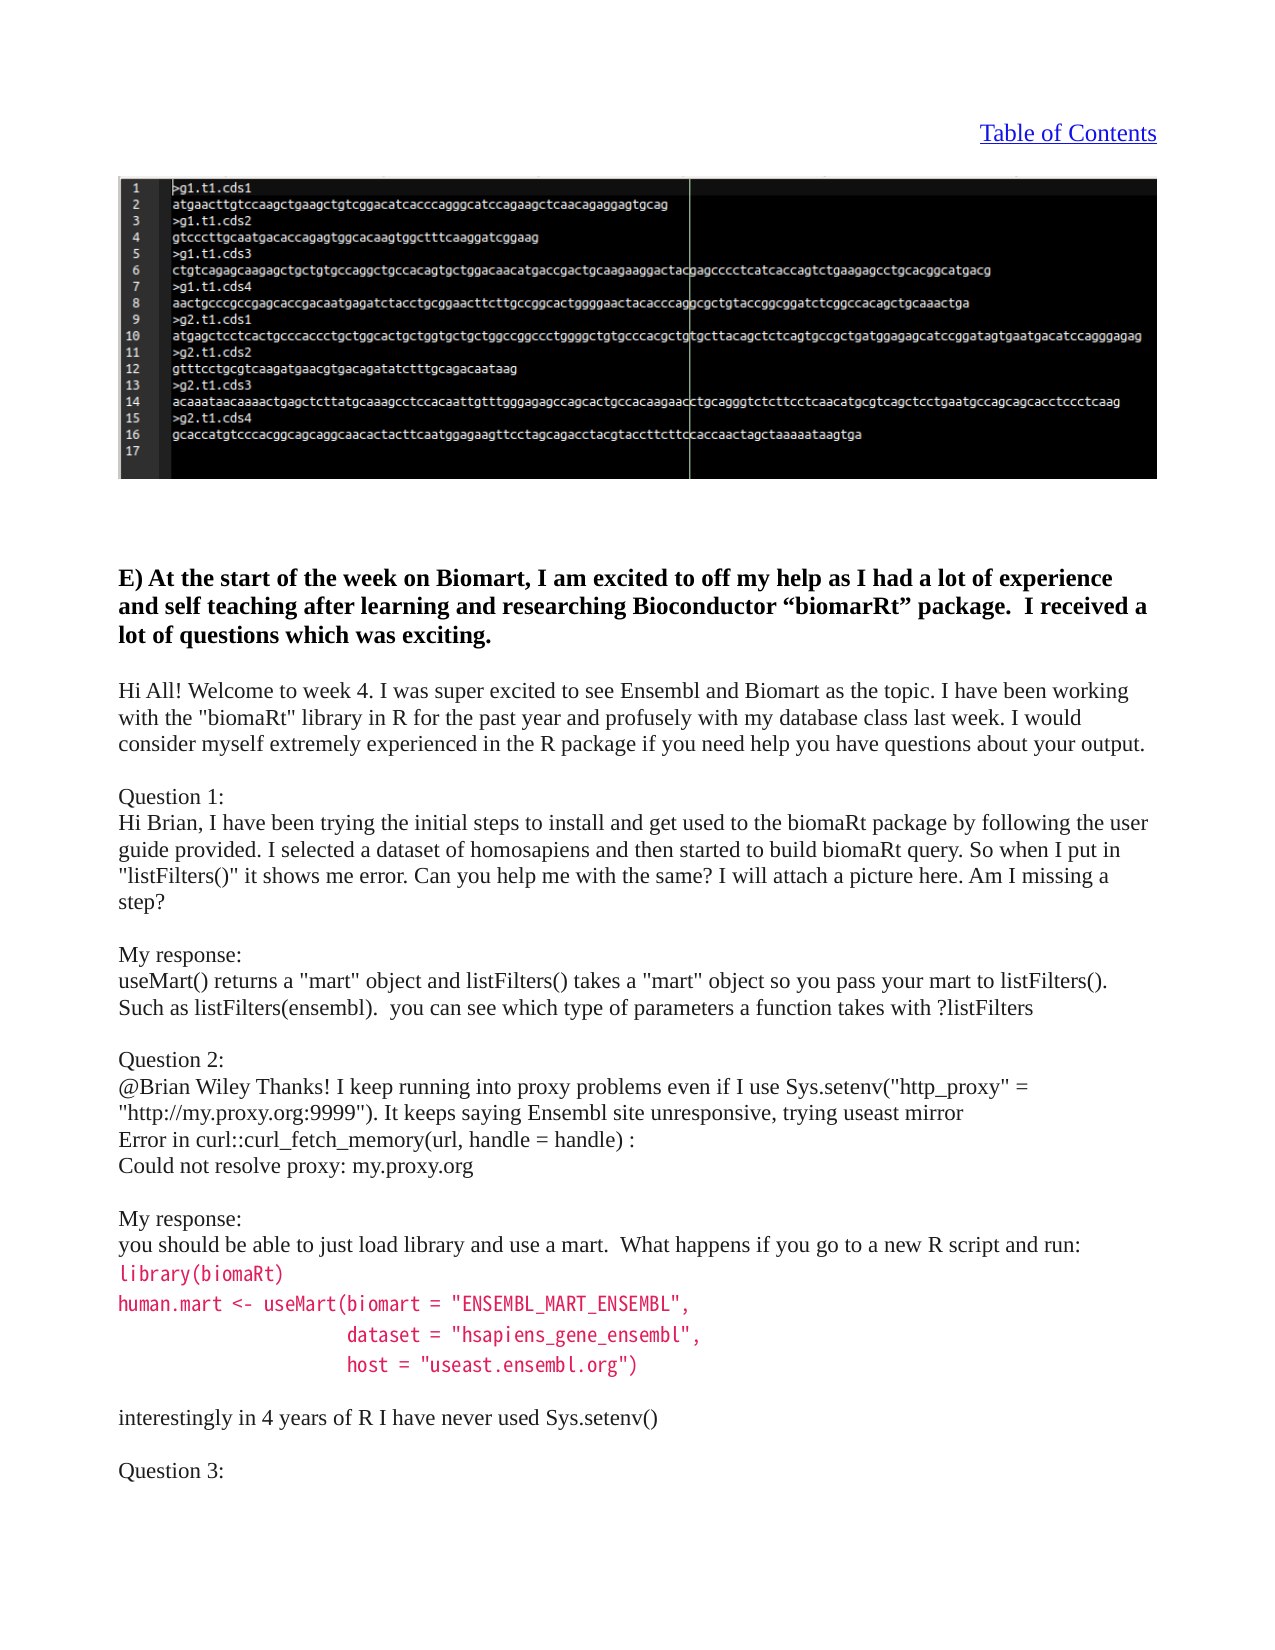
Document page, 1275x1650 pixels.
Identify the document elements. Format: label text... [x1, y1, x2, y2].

text Question 2: [118, 1047, 1157, 1073]
text dataset = "hsapiens_gene_ensembl", [118, 1318, 1157, 1348]
text you should be able to just load library and use a mart. What happens if you go to a new R script and run: [118, 1231, 1157, 1257]
text interestingly in 4 years of R I have never used Sys.setenv() [118, 1404, 1157, 1431]
text Hi Brian, I have been trying the initial steps to install and get used to the biomaRt package by following the user guide provided. I selected a dataset of homosapiens and then started to build biomaRt query. So when I put in "listFilters()" it shows me error. Can you help me with the same? I will attach a picture here. Am I missing a step? [118, 809, 1157, 915]
text useMart() returns a "mart" object and listFilters() takes a "mart" object so you pass your mart to listFilters(). Such as listFilters(ensembl). you can see which type of parameters a function takes with ?listFilters [118, 967, 1157, 1020]
text Error in curl::curl_fetch_memory(url, handle = handle) : [118, 1126, 1157, 1152]
text @Brian Wiley Thanks! I keep running into proxy problems even if I use Sys.setenv("http_proxy" = "http://my.proxy.org:9999"). It keeps saying Ensembl site unresponsive, trying useast mirror [118, 1073, 1157, 1126]
text host = "useast.ensembl.org") [118, 1348, 1157, 1378]
text Question 1: [118, 783, 1157, 809]
picture [118, 176, 1157, 479]
text My response: [118, 1205, 1157, 1231]
text E) At the start of the week on Biomart, I am excited to off my help as I had a lot of experience and self teaching after learning and researching Bioconductor “biomarRt” package. I received a lot of questions which was exciting. [118, 563, 1157, 649]
text human.mart <- useMart(biomart = "ENSEMBL_MART_ENSEMBL", [118, 1288, 1157, 1318]
text Question 3: [118, 1457, 1157, 1483]
text Could not resolve proxy: my.proxy.org [118, 1152, 1157, 1178]
text My response: [118, 941, 1157, 967]
text Hi All! Welcome to week 4. I was super excited to see Ensembl and Biomart as the topic. I have been working with the "biomaRt" library in R for the past year and profusely with my database class last week. I would consider myself extremely experienced in the R package if you need help you have questions about your output. [118, 678, 1157, 757]
text library(biomaRt) [118, 1257, 1157, 1288]
